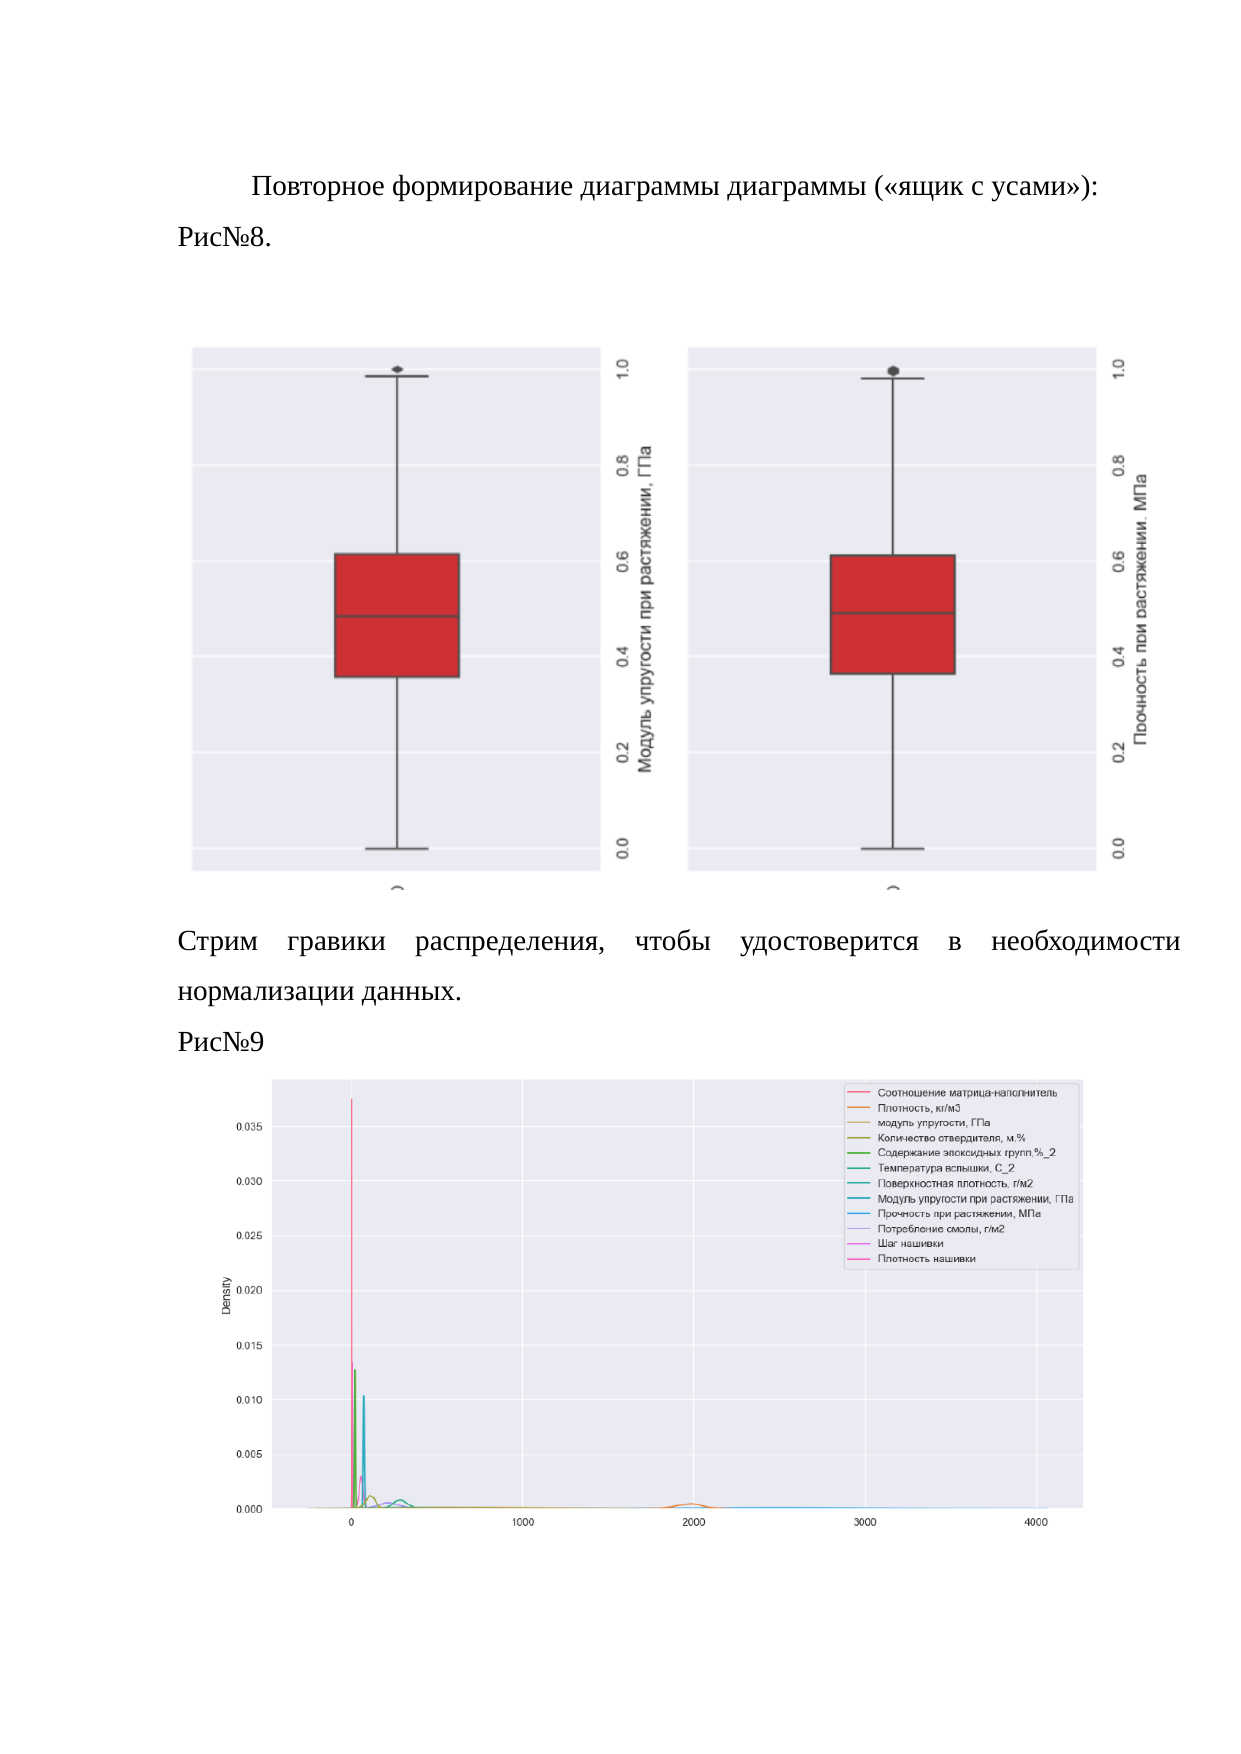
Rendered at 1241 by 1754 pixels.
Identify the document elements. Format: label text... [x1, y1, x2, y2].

text Рис№9 [177, 1024, 1181, 1057]
text Стрим гравики распределения, чтобы удостоверится в необходимости нормализации данных. [177, 873, 1181, 1007]
picture [184, 331, 1147, 890]
text Рис№8. [177, 219, 1181, 252]
picture [207, 1066, 1089, 1537]
text Повторное формирование диаграммы диаграммы («ящик с усами»): [177, 168, 1181, 202]
